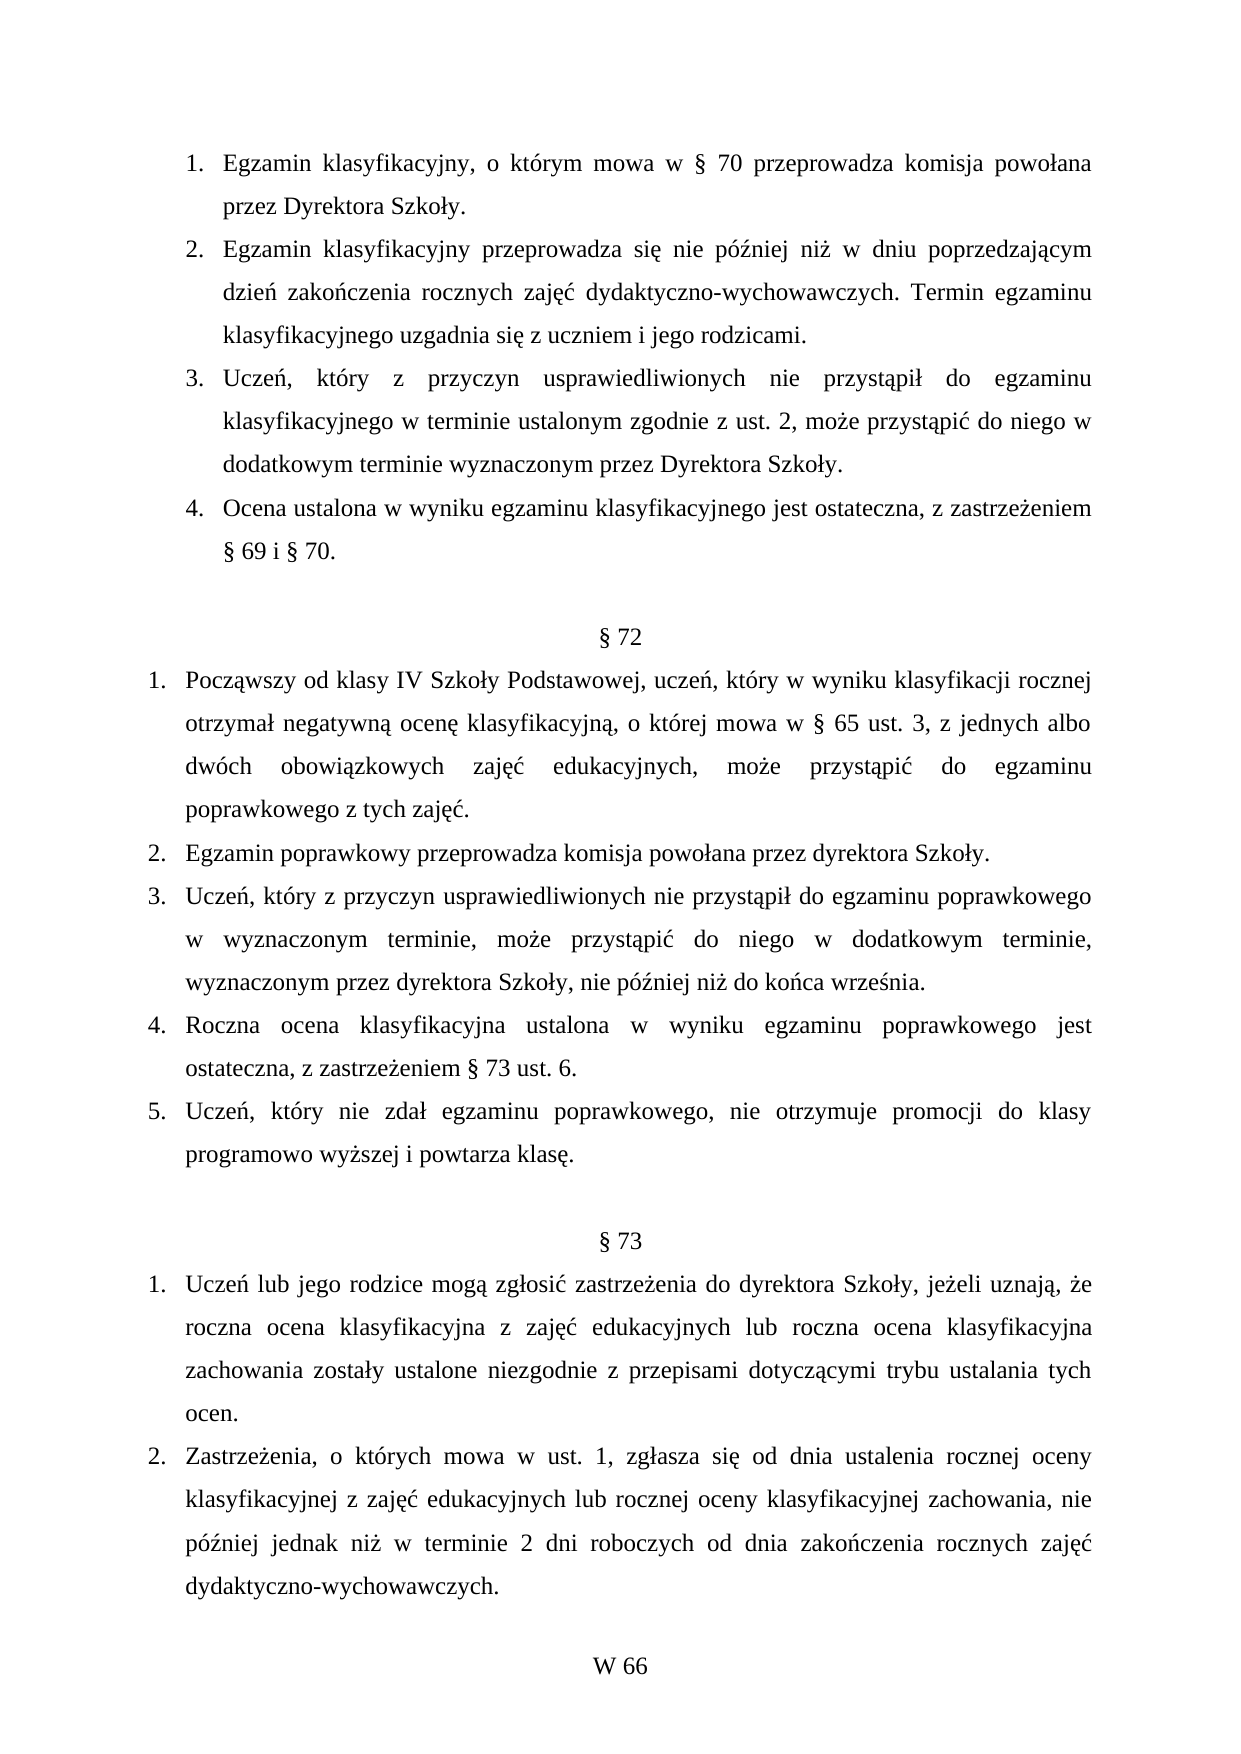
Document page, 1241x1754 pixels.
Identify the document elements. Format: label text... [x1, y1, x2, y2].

list Począwszy od klasy IV Szkoły Podstawowej, uczeń, który w wyniku klasyfikacji rocznej otrzymał negatywną ocenę klasyfikacyjną, o której mowa w § 65 ust. 3, z jednych albo dwóch obowiązkowych zajęć edukacyjnych, może przystąpić do egzaminu poprawkowego z tych zajęć. [148, 665, 1093, 823]
text § 73 [148, 1226, 1093, 1254]
text § 72 [148, 622, 1093, 651]
list Uczeń lub jego rodzice mogą zgłosić zastrzeżenia do dyrektora Szkoły, jeżeli uznają, że roczna ocena klasyfikacyjna z zajęć edukacyjnych lub roczna ocena klasyfikacyjna zachowania zostały ustalone niezgodnie z przepisami dotyczącymi trybu ustalania tych ocen. [148, 1269, 1093, 1427]
list Egzamin klasyfikacyjny, o którym mowa w § 70 przeprowadza komisja powołana przez Dyrektora Szkoły. [185, 148, 1093, 219]
list Ocena ustalona w wyniku egzaminu klasyfikacyjnego jest ostateczna, z zastrzeżeniem § 69 i § 70. [185, 493, 1093, 564]
list Roczna ocena klasyfikacyjna ustalona w wyniku egzaminu poprawkowego jest ostateczna, z zastrzeżeniem § 73 ust. 6. [148, 1010, 1093, 1082]
list Uczeń, który z przyczyn usprawiedliwionych nie przystąpił do egzaminu poprawkowego w wyznaczonym terminie, może przystąpić do niego w dodatkowym terminie, wyznaczonym przez dyrektora Szkoły, nie później niż do końca września. [148, 881, 1093, 996]
list Uczeń, który z przyczyn usprawiedliwionych nie przystąpił do egzaminu klasyfikacyjnego w terminie ustalonym zgodnie z ust. 2, może przystąpić do niego w dodatkowym terminie wyznaczonym przez Dyrektora Szkoły. [185, 363, 1093, 478]
list Uczeń, który nie zdał egzaminu poprawkowego, nie otrzymuje promocji do klasy programowo wyższej i powtarza klasę. [148, 1096, 1093, 1168]
list Egzamin poprawkowy przeprowadza komisja powołana przez dyrektora Szkoły. [148, 838, 1093, 866]
list Zastrzeżenia, o których mowa w ust. 1, zgłasza się od dnia ustalenia rocznej oceny klasyfikacyjnej z zajęć edukacyjnych lub rocznej oceny klasyfikacyjnej zachowania, nie później jednak niż w terminie 2 dni roboczych od dnia zakończenia rocznych zajęć dydaktyczno-wychowawczych. [148, 1441, 1093, 1599]
list Egzamin klasyfikacyjny przeprowadza się nie później niż w dniu poprzedzającym dzień zakończenia rocznych zajęć dydaktyczno-wychowawczych. Termin egzaminu klasyfikacyjnego uzgadnia się z uczniem i jego rodzicami. [185, 234, 1093, 349]
